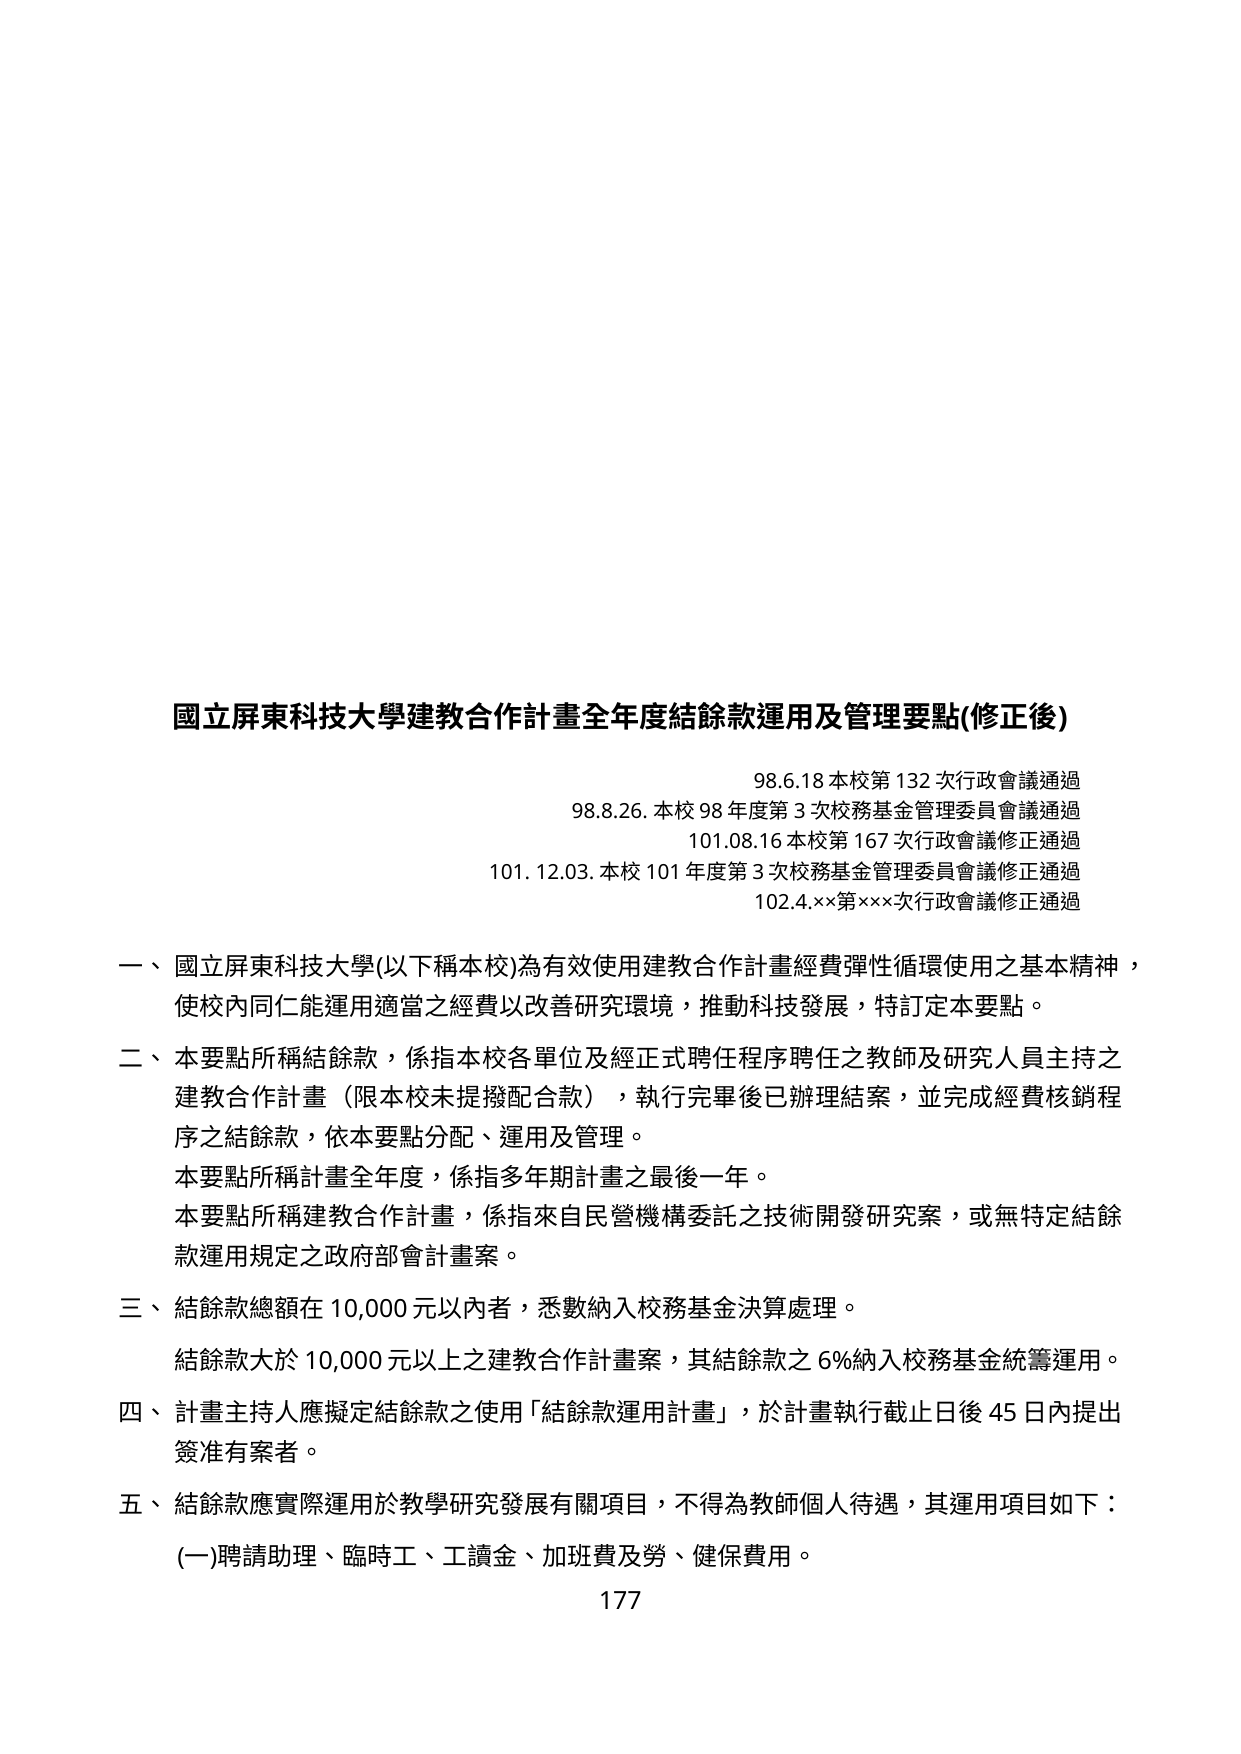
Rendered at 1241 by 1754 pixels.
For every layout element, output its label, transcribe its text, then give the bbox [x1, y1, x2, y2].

list 結餘款總額在10,000元以內者，悉數納入校務基金決算處理。 [118, 1286, 1122, 1325]
text 101.08.16本校第167次行政會議修正通過 [118, 824, 1080, 855]
list 本要點所稱結餘款，係指本校各單位及經正式聘任程序聘任之教師及研究人員主持之建教合作計畫（限本校未提撥配合款），執行完畢後已辦理結案，並完成經費核銷程序之結餘款，依本要點分配、運用及管理。 本要點所稱計畫全年度，係指多年期計畫之最後一年。 本要點所稱建教合作計畫，係指來自民營機構委託之技術開發研究案，或無特定結餘款運用規定之政府部會計畫案。 [118, 1036, 1122, 1273]
list 計畫主持人應擬定結餘款之使用「結餘款運用計畫」，於計畫執行截止日後45日內提出簽准有案者。 [118, 1390, 1122, 1469]
text 國立屏東科技大學建教合作計畫全年度結餘款運用及管理要點(修正後) [118, 697, 1122, 735]
text 98.8.26. 本校98年度第3次校務基金管理委員會議通過 [118, 794, 1080, 824]
text 101. 12.03. 本校101年度第3次校務基金管理委員會議修正通過 [118, 855, 1080, 885]
text 98.6.18本校第132次行政會議通過 [118, 764, 1080, 794]
text (一)聘請助理、臨時工、工讀金、加班費及勞、健保費用。 [177, 1533, 1122, 1573]
list 結餘款應實際運用於教學研究發展有關項目，不得為教師個人待遇，其運用項目如下： [118, 1481, 1122, 1521]
text 結餘款大於10,000元以上之建教合作計畫案，其結餘款之6%納入校務基金統籌運用。 [174, 1338, 1122, 1377]
list 國立屏東科技大學(以下稱本校)為有效使用建教合作計畫經費彈性循環使用之基本精神，使校內同仁能運用適當之經費以改善研究環境，推動科技發展，特訂定本要點。 [118, 944, 1122, 1023]
text 102.4.××第×××次行政會議修正通過 [118, 885, 1080, 916]
